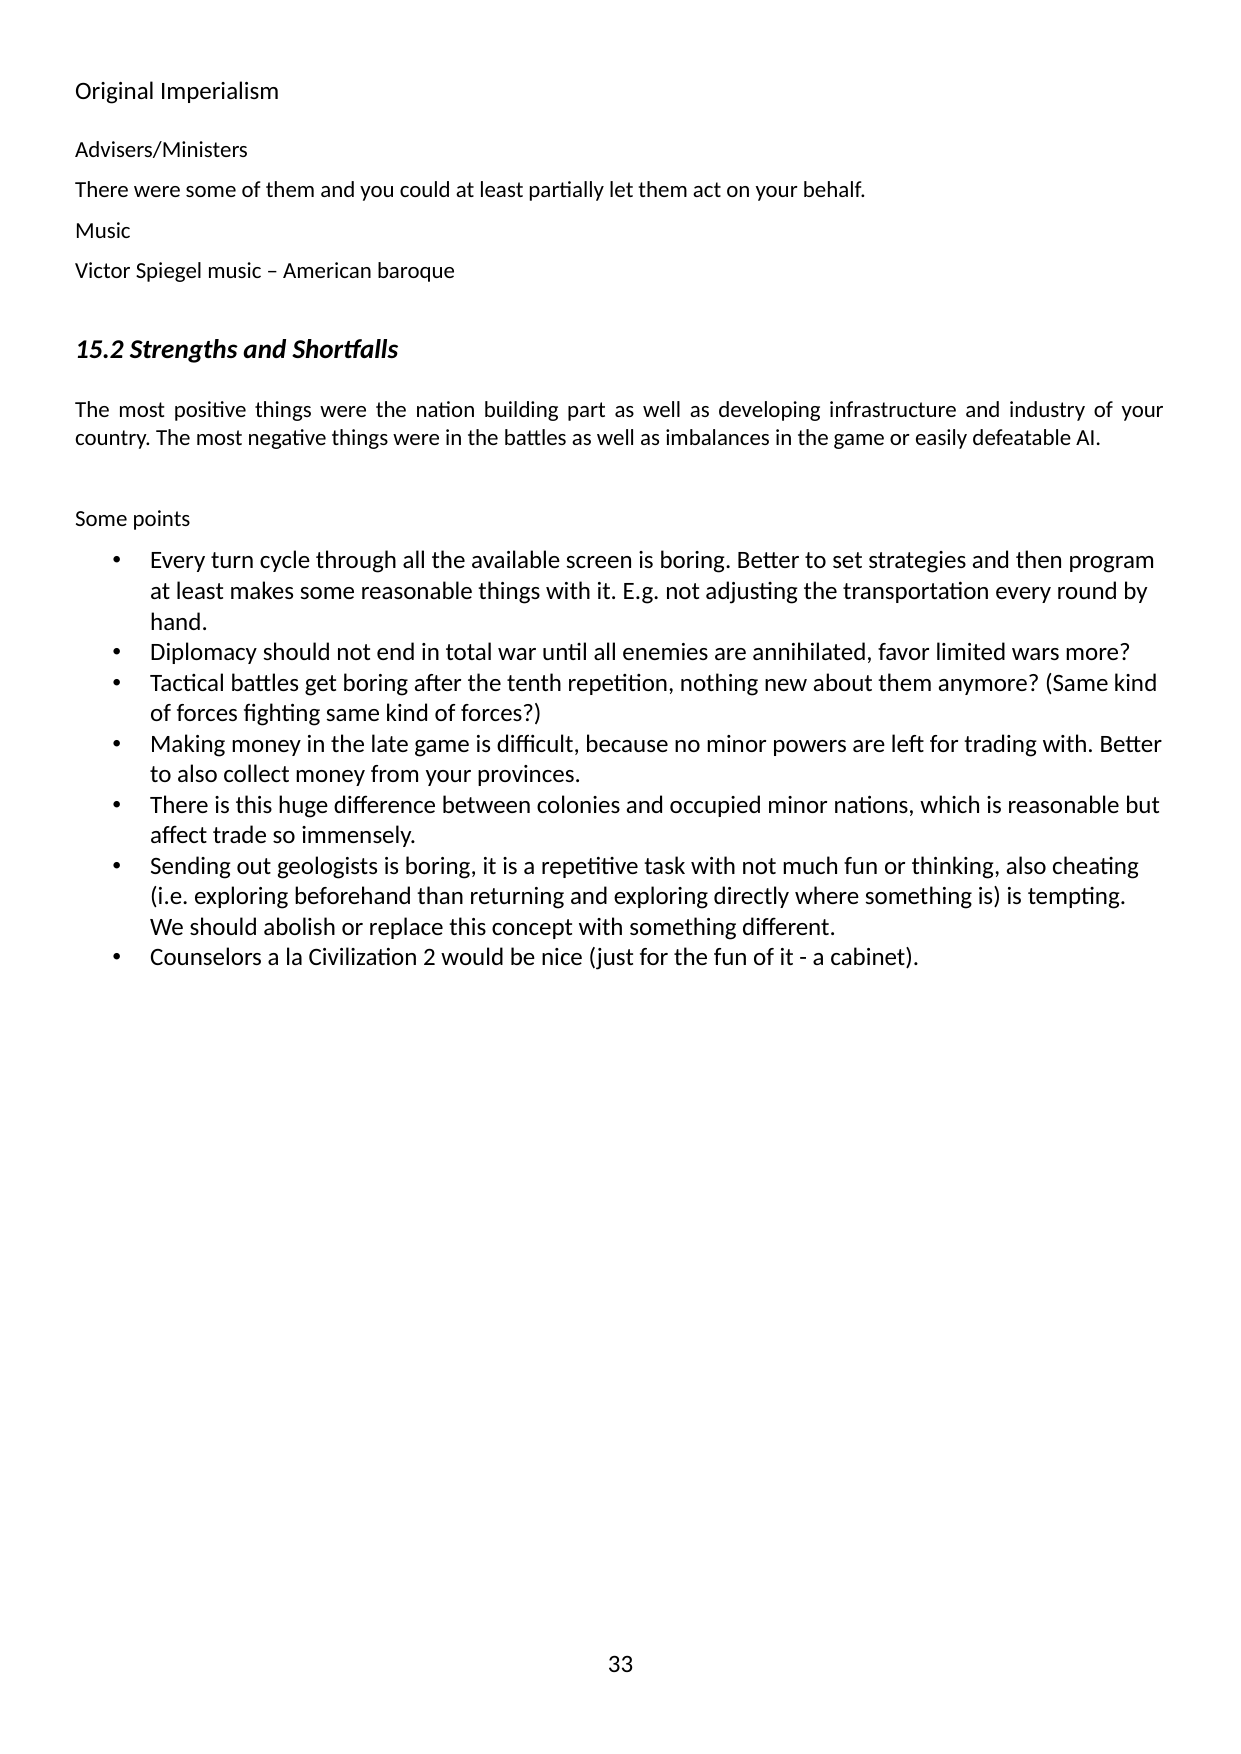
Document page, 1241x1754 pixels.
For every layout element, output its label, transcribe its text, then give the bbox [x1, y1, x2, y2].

text There were some of them and you could at least partially let them act on your behalf. [75, 176, 1166, 203]
list Counselors a la Civilization 2 would be nice (just for the fun of it - a cabinet). [112, 941, 1166, 972]
list There is this huge difference between colonies and occupied minor nations, which is reasonable but affect trade so immensely. [112, 789, 1166, 850]
text Music [75, 216, 1166, 244]
list Sending out geologists is boring, it is a repetitive task with not much fun or thinking, also cheating (i.e. exploring beforehand than returning and exploring directly where something is) is tempting. We should abolish or replace this concept with something different. [112, 850, 1166, 941]
list Every turn cycle through all the available screen is boring. Better to set strategies and then program at least makes some reasonable things with it. E.g. not adjusting the transportation every round by hand. [112, 544, 1166, 636]
text Some points [75, 504, 1166, 532]
list Diplomacy should not end in total war until all enemies are annihilated, favor limited wars more? [112, 636, 1166, 667]
text Advisers/Ministers [75, 135, 1166, 163]
text Victor Spiegel music – American baroque [75, 257, 1166, 284]
text The most positive things were the nation building part as well as developing infrastructure and industry of your country. The most negative things were in the battles as well as imbalances in the game or easily defeatable AI. [75, 395, 1166, 451]
list Making money in the late game is difficult, because no minor powers are left for trading with. Better to also collect money from your provinces. [112, 728, 1166, 789]
list Tactical battles get boring after the tenth repetition, nothing new about them anymore? (Same kind of forces fighting same kind of forces?) [112, 667, 1166, 728]
subtitle Strengths and Shortfalls [75, 332, 1166, 366]
